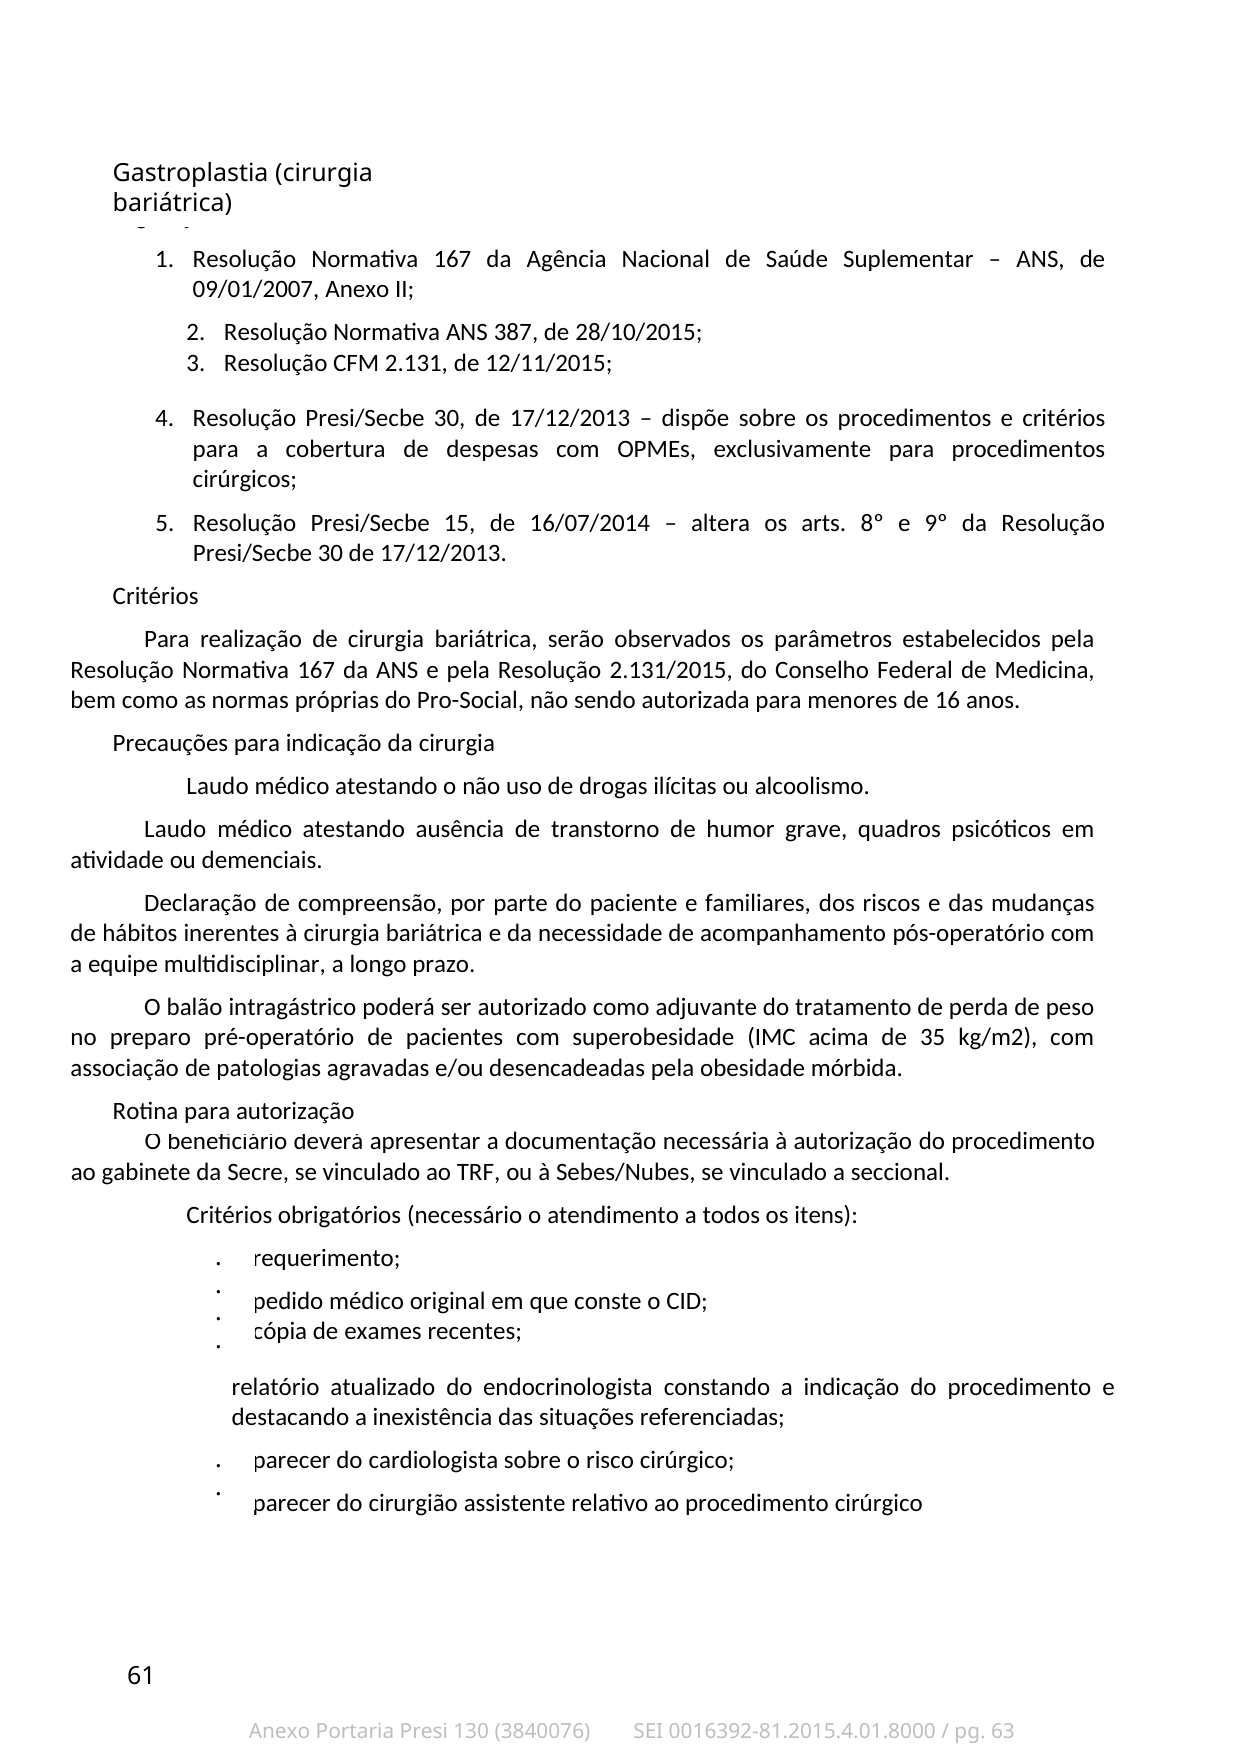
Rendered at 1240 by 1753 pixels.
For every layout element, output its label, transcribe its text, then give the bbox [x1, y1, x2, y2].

text . [215, 1243, 246, 1271]
text Critérios obrigatórios (necessário o atendimento a todos os itens): [186, 1199, 941, 1229]
text Laudo médico atestando o não uso de drogas ilícitas ou alcoolismo. [186, 770, 954, 801]
text para a cobertura de despesas com OPMEs, exclusivamente para procedimentos [192, 433, 1231, 463]
text 5. Resolução Presi/Secbe 15, de 16/07/2014 – altera os arts. 8º e 9º da Resolução [155, 507, 1231, 537]
text Laudo médico atestando ausência de transtorno de humor grave, quadros psicóticos em [144, 813, 1231, 844]
text no preparo pré-operatório de pacientes com superobesidade (IMC acima de 35 kg/m2), com [70, 1021, 1231, 1052]
text 1. Resolução Normativa 167 da Agência Nacional de Saúde Suplementar – ANS, de [155, 243, 1231, 273]
text Rotina para autorização [112, 1095, 374, 1125]
text 4. Resolução Presi/Secbe 30, de 17/12/2013 – dispõe sobre os procedimentos e critérios [155, 402, 1231, 433]
text 2. Resolução Normativa ANS 387, de 28/10/2015; [186, 316, 762, 347]
text O beneficiário deverá apresentar a documentação necessária à autorização do procedimento [144, 1125, 1231, 1156]
text . [215, 1299, 246, 1326]
text bem como as normas próprias do Pro-Social, não sendo autorizada para menores de 16 anos. [70, 684, 1231, 715]
text de hábitos inerentes à cirurgia bariátrica e da necessidade de acompanhamento pós-operatório com [70, 917, 1231, 948]
text Resolução Normativa 167 da ANS e pela Resolução 2.131/2015, do Conselho Federal de Medicina, [70, 654, 1231, 684]
text atividade ou demenciais. [70, 844, 1231, 874]
text parecer do cirurgião assistente relativo ao procedimento cirúrgico [252, 1487, 1005, 1518]
text Precauções para indicação da cirurgia [112, 727, 534, 758]
text parecer do cardiologista sobre o risco cirúrgico; [255, 1444, 789, 1475]
text Declaração de compreensão, por parte do paciente e familiares, dos riscos e das mudanças [144, 887, 1231, 917]
text . [215, 1473, 246, 1501]
text . [215, 1271, 246, 1299]
text O balão intragástrico poderá ser autorizado como adjuvante do tratamento de perda de peso [144, 991, 1231, 1021]
text . [215, 1326, 246, 1354]
text associação de patologias agravadas e/ou desencadeadas pela obesidade mórbida. [70, 1052, 1231, 1082]
text ao gabinete da Secre, se vinculado ao TRF, ou à Sebes/Nubes, se vinculado a seccional. [71, 1156, 1231, 1186]
text 3. Resolução CFM 2.131, de 12/11/2015; [186, 347, 762, 377]
text destacando a inexistência das situações referenciadas; [231, 1401, 1231, 1432]
text Gastroplastia (cirurgia bariátrica) [112, 157, 489, 218]
text 09/01/2007, Anexo II; [192, 273, 1231, 304]
text Critérios [112, 580, 218, 611]
text 61 [127, 1660, 169, 1691]
text relatório atualizado do endocrinologista constando a indicação do procedimento e [231, 1371, 1231, 1401]
text a equipe multidisciplinar, a longo prazo. [70, 948, 1231, 978]
text cirúrgicos; [192, 463, 1231, 494]
text . [215, 1446, 246, 1473]
text requerimento; [255, 1242, 420, 1272]
text cópia de exames recentes; [255, 1315, 758, 1346]
text SEI 0016392-81.2015.4.01.8000 / pg. 63 [633, 1720, 1048, 1743]
text Presi/Secbe 30 de 17/12/2013. [193, 537, 1231, 568]
text Para realização de cirurgia bariátrica, serão observados os parâmetros estabelecidos pela [144, 623, 1231, 654]
text pedido médico original em que conste o CID; [255, 1285, 758, 1315]
text Anexo Portaria Presi 130 (3840076) [248, 1720, 613, 1743]
